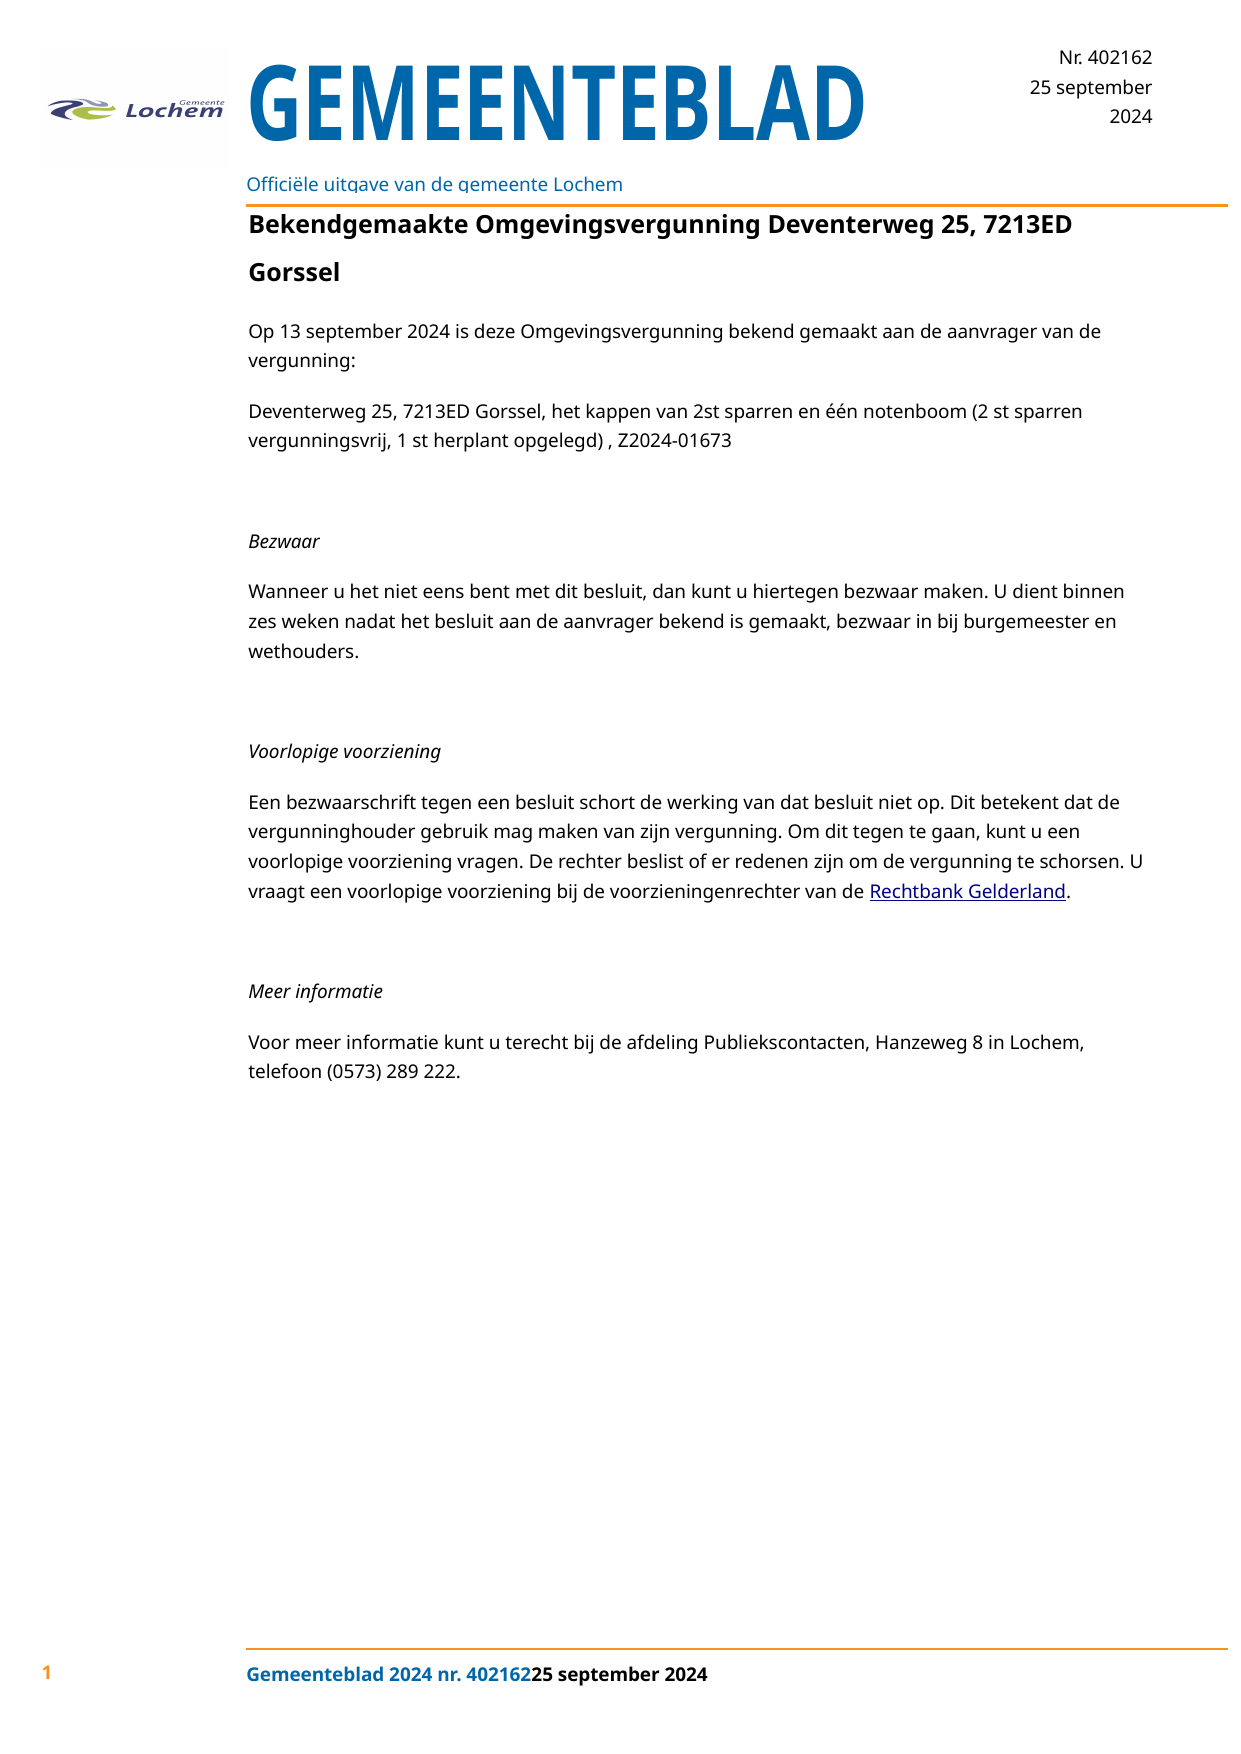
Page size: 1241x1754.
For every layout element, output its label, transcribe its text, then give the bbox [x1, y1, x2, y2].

text Voor meer informatie kunt u terecht bij de afdeling Publiekscontacten, Hanzeweg 8 in Lochem, telefoon (0573) 289 222. [248, 1029, 1152, 1084]
text Op 13 september 2024 is deze Omgevingsvergunning bekend gemaakt aan de aanvrager van de vergunning: [248, 318, 1152, 373]
text Bekendgemaakte Omgevingsvergunning Deventerweg 25, 7213ED Gorssel [248, 207, 1152, 288]
text Meer informatie [248, 979, 1152, 1004]
text Wanneer u het niet eens bent met dit besluit, dan kunt u hiertegen bezwaar maken. U dient binnen zes weken nadat het besluit aan de aanvrager bekend is gemaakt, bezwaar in bij burgemeester en wethouders. [248, 579, 1152, 664]
text Voorlopige voorziening [248, 739, 1152, 764]
picture [41, 47, 231, 172]
text Bezwaar [248, 528, 1152, 554]
text Een bezwaarschrift tegen een besluit schort de werking van dat besluit niet op. Dit betekent dat de vergunninghouder gebruik mag maken van zijn vergunning. Om dit tegen te gaan, kunt u een voorlopige voorziening vragen. De rechter beslist of er redenen zijn om de vergunning te schorsen. U vraagt een voorlopige voorziening bij de voorzieningenrechter van de Rechtbank Gelderland. [248, 789, 1152, 904]
text Deventerweg 25, 7213ED Gorssel, het kappen van 2st sparren en één notenboom (2 st sparren vergunningsvrij, 1 st herplant opgelegd) , Z2024-01673 [248, 398, 1152, 453]
